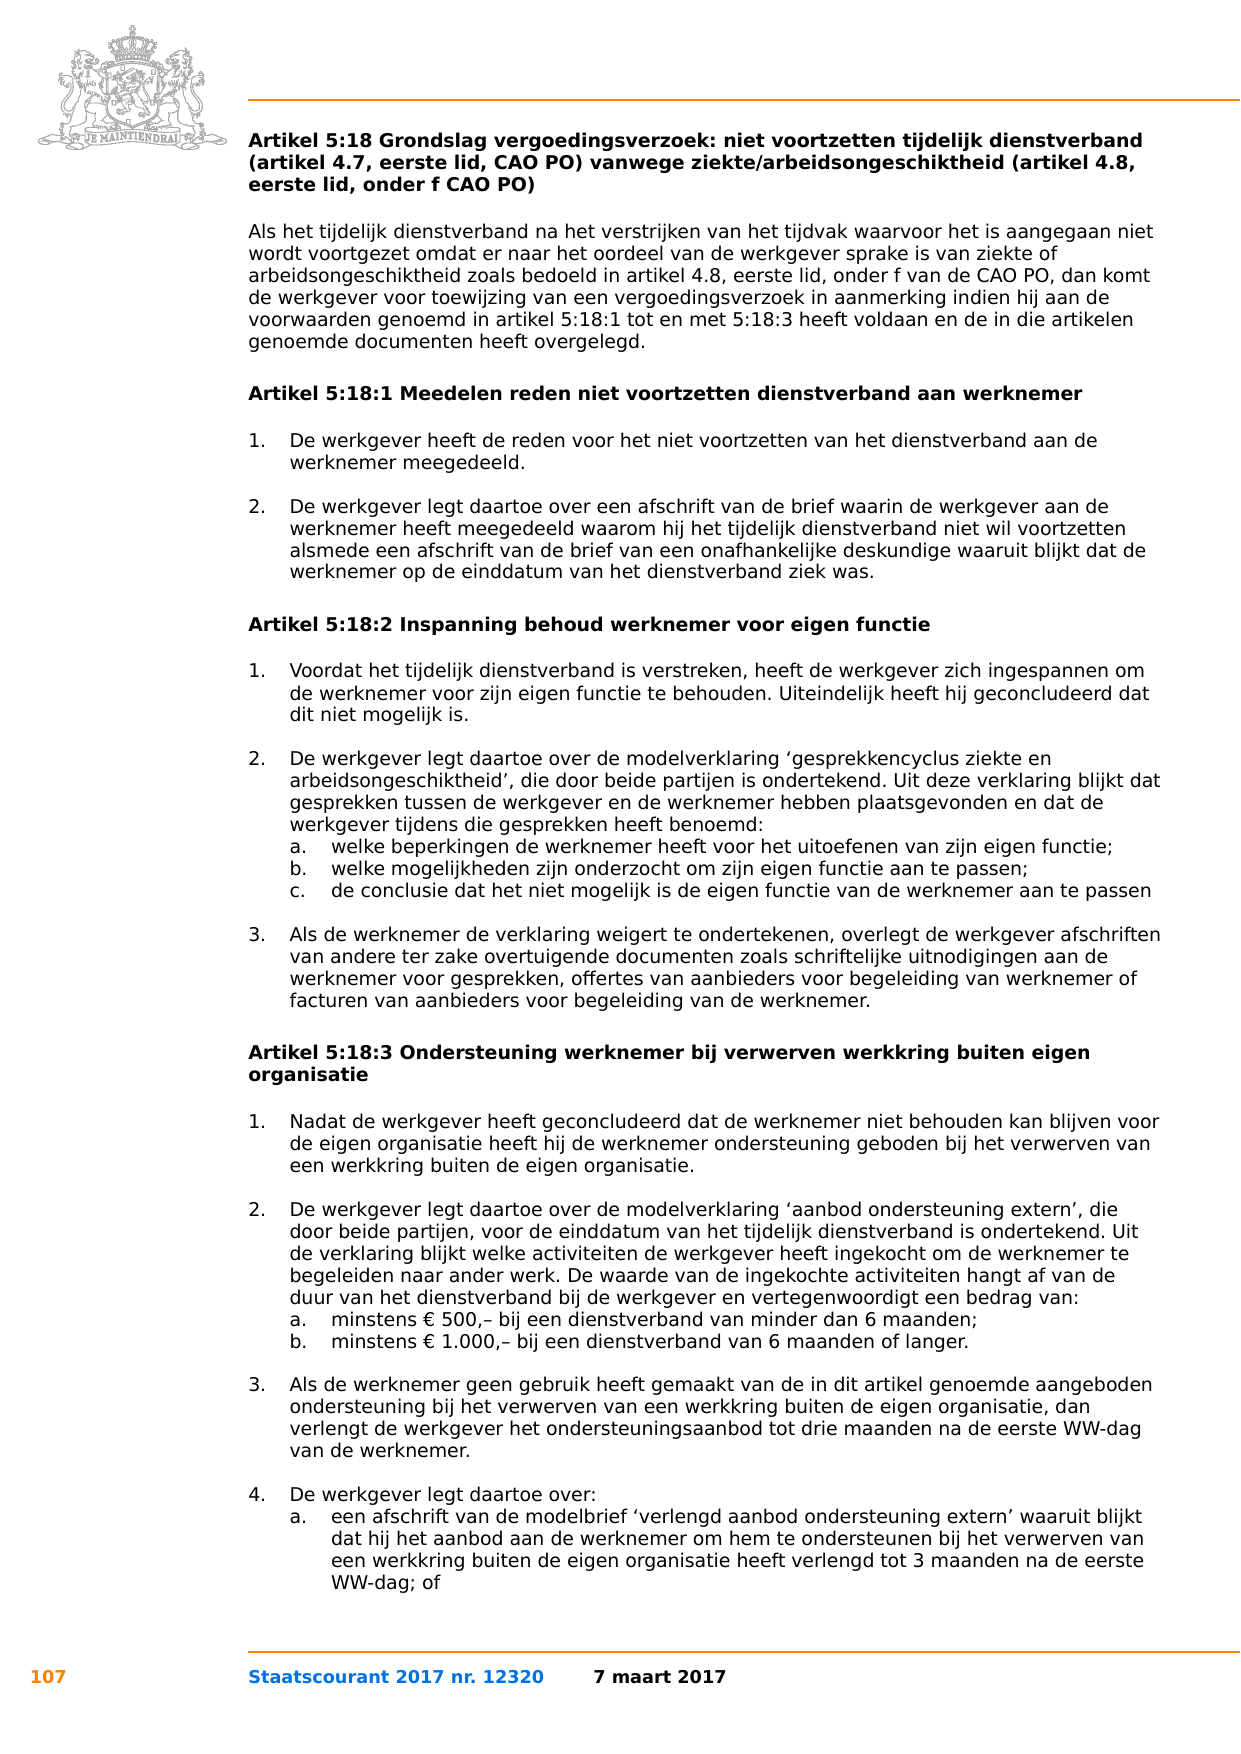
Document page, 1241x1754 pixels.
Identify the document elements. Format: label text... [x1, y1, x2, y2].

text a. minstens € 500,– bij een dienstverband van minder dan 6 maanden; [289, 1308, 1163, 1331]
text 2. De werkgever legt daartoe over een afschrift van de brief waarin de werkgever aan de werknemer heeft meegedeeld waarom hij het tijdelijk dienstverband niet wil voortzetten alsmede een afschrift van de brief van een onafhankelijke deskundige waaruit blijkt dat de werknemer op de einddatum van het dienstverband ziek was. [248, 496, 1163, 583]
text c. de conclusie dat het niet mogelijk is de eigen functie van de werknemer aan te passen [289, 880, 1163, 902]
subtitle Artikel 5:18:2 Inspanning behoud werknemer voor eigen functie [248, 613, 1163, 635]
subtitle Artikel 5:18:3 Ondersteuning werknemer bij verwerven werkkring buiten eigen organisatie [248, 1042, 1163, 1086]
text 2. De werkgever legt daartoe over de modelverklaring ‘aanbod ondersteuning extern’, die door beide partijen, voor de einddatum van het tijdelijk dienstverband is ondertekend. Uit de verklaring blijkt welke activiteiten de werkgever heeft ingekocht om de werknemer te begeleiden naar ander werk. De waarde van de ingekochte activiteiten hangt af van de duur van het dienstverband bij de werkgever en vertegenwoordigt een bedrag van: [248, 1199, 1163, 1308]
text a. een afschrift van de modelbrief ‘verlengd aanbod ondersteuning extern’ waaruit blijkt dat hij het aanbod aan de werknemer om hem te ondersteunen bij het verwerven van een werkkring buiten de eigen organisatie heeft verlengd tot 3 maanden na de eerste WW-dag; of [289, 1506, 1163, 1594]
text Als het tijdelijk dienstverband na het verstrijken van het tijdvak waarvoor het is aangegaan niet wordt voortgezet omdat er naar het oordeel van de werkgever sprake is van ziekte of arbeidsongeschiktheid zoals bedoeld in artikel 4.8, eerste lid, onder f van de CAO PO, dan komt de werkgever voor toewijzing van een vergoedingsverzoek in aanmerking indien hij aan de voorwaarden genoemd in artikel 5:18:1 tot en met 5:18:3 heeft voldaan en de in die artikelen genoemde documenten heeft overgelegd. [248, 221, 1163, 353]
text 3. Als de werknemer geen gebruik heeft gemaakt van de in dit artikel genoemde aangeboden ondersteuning bij het verwerven van een werkkring buiten de eigen organisatie, dan verlengt de werkgever het ondersteuningsaanbod tot drie maanden na de eerste WW-dag van de werknemer. [248, 1374, 1163, 1462]
text 1. Nadat de werkgever heeft geconcludeerd dat de werknemer niet behouden kan blijven voor de eigen organisatie heeft hij de werknemer ondersteuning geboden bij het verwerven van een werkkring buiten de eigen organisatie. [248, 1111, 1163, 1177]
subtitle Artikel 5:18:1 Meedelen reden niet voortzetten dienstverband aan werknemer [248, 383, 1163, 405]
text 4. De werkgever legt daartoe over: [248, 1484, 1163, 1506]
text 1. De werkgever heeft de reden voor het niet voortzetten van het dienstverband aan de werknemer meegedeeld. [248, 430, 1163, 474]
text 1. Voordat het tijdelijk dienstverband is verstreken, heeft de werkgever zich ingespannen om de werknemer voor zijn eigen functie te behouden. Uiteindelijk heeft hij geconcludeerd dat dit niet mogelijk is. [248, 660, 1163, 726]
text 2. De werkgever legt daartoe over de modelverklaring ‘gesprekkencyclus ziekte en arbeidsongeschiktheid’, die door beide partijen is ondertekend. Uit deze verklaring blijkt dat gesprekken tussen de werkgever en de werknemer hebben plaatsgevonden en dat de werkgever tijdens die gesprekken heeft benoemd: [248, 748, 1163, 836]
text b. minstens € 1.000,– bij een dienstverband van 6 maanden of langer. [289, 1331, 1163, 1352]
text a. welke beperkingen de werknemer heeft voor het uitoefenen van zijn eigen functie; [289, 836, 1163, 858]
text b. welke mogelijkheden zijn onderzocht om zijn eigen functie aan te passen; [289, 858, 1163, 880]
picture [38, 25, 227, 150]
text 3. Als de werknemer de verklaring weigert te ondertekenen, overlegt de werkgever afschriften van andere ter zake overtuigende documenten zoals schriftelijke uitnodigingen aan de werknemer voor gesprekken, offertes van aanbieders voor begeleiding van werknemer of facturen van aanbieders voor begeleiding van de werknemer. [248, 924, 1163, 1012]
subtitle Artikel 5:18 Grondslag vergoedingsverzoek: niet voortzetten tijdelijk dienstverband (artikel 4.7, eerste lid, CAO PO) vanwege ziekte/arbeidsongeschiktheid (artikel 4.8, eerste lid, onder f CAO PO) [248, 130, 1163, 196]
